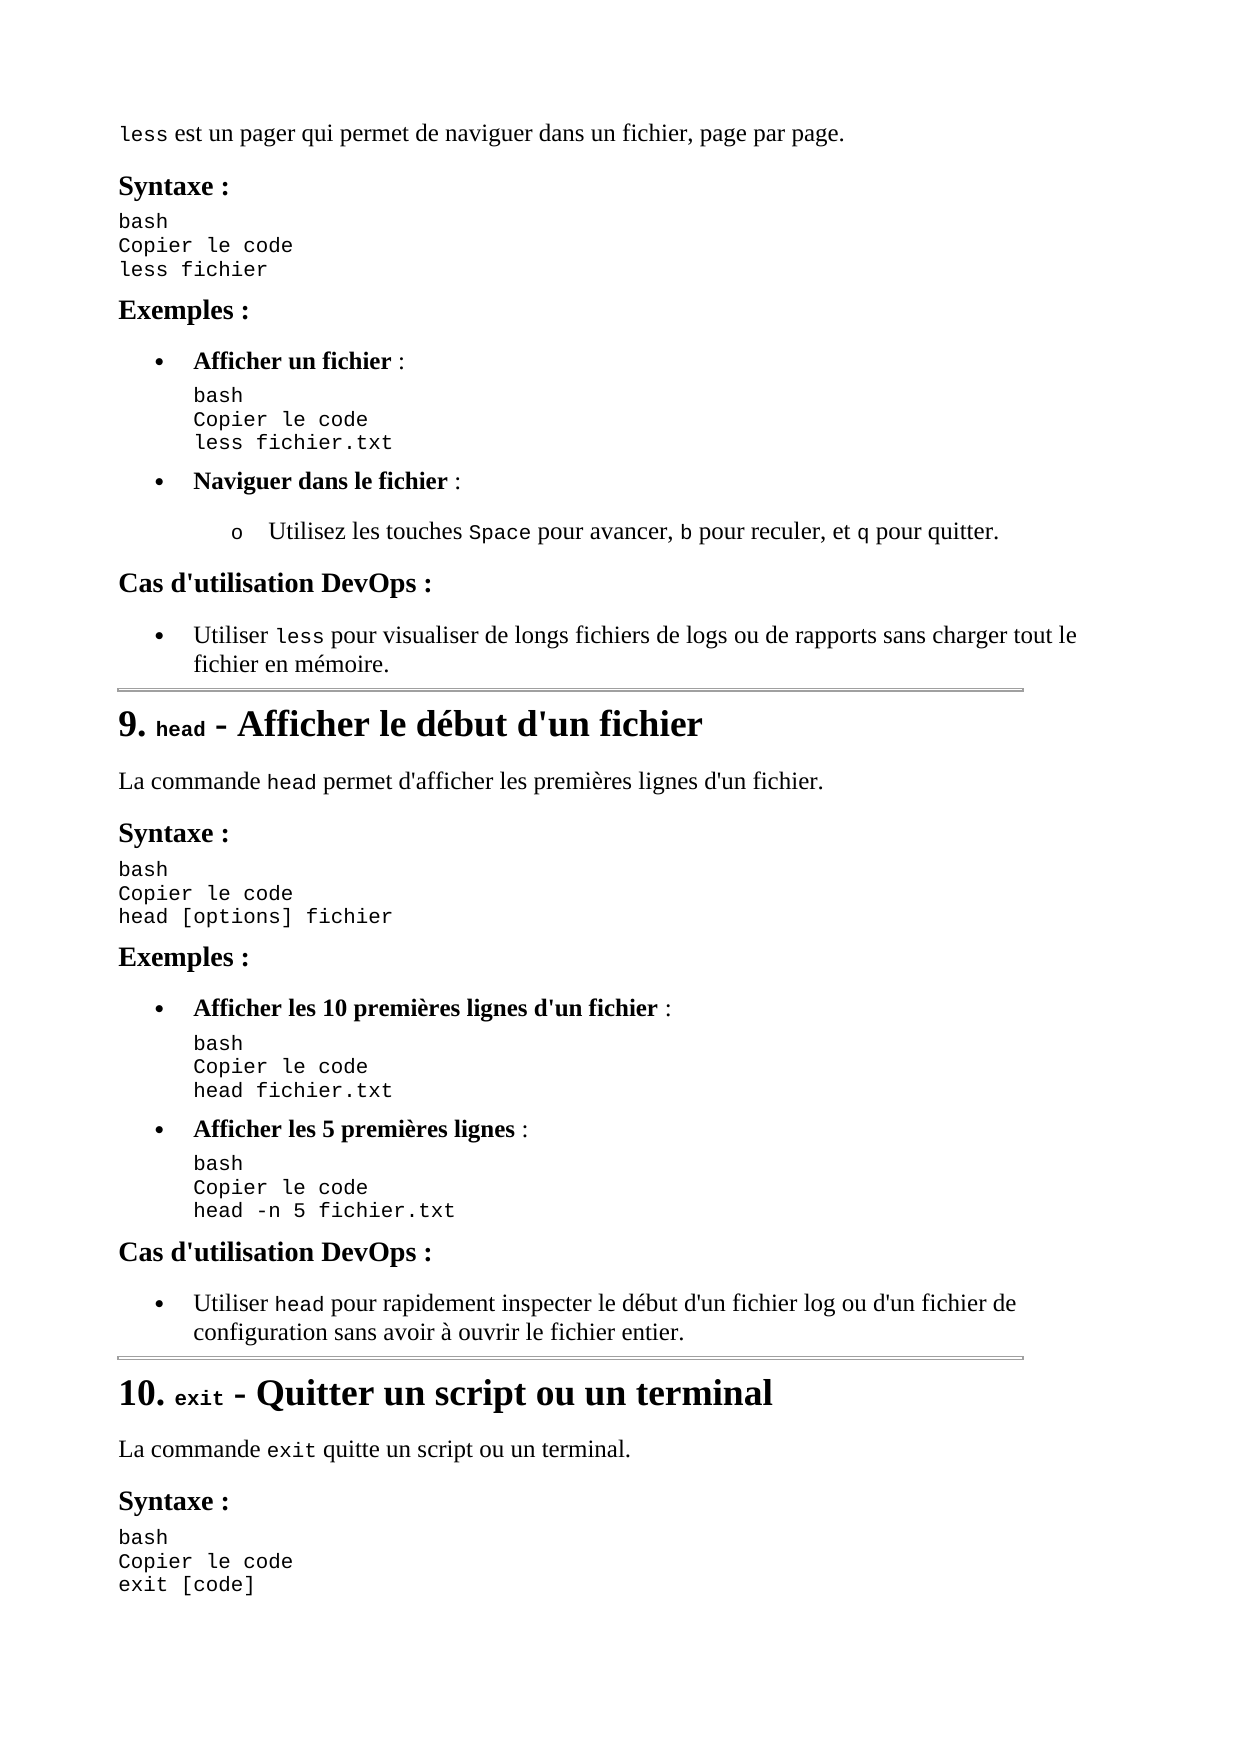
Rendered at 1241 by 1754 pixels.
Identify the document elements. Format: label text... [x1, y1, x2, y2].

text bash [193, 1153, 1122, 1177]
text less fichier [118, 259, 1122, 282]
text exit [code] [118, 1574, 1122, 1598]
text Copier le code [118, 235, 1122, 259]
text Copier le code [193, 409, 1122, 432]
list Afficher les 10 premières lignes d'un fichier : [156, 993, 1122, 1022]
subtitle Syntaxe : [118, 816, 1122, 848]
text head -n 5 fichier.txt [193, 1201, 1122, 1224]
subtitle Syntaxe : [118, 1484, 1122, 1517]
text less est un pager qui permet de naviguer dans un fichier, page par page. [118, 118, 1122, 148]
text bash [118, 211, 1122, 235]
text bash [118, 859, 1122, 883]
list Afficher les 5 premières lignes : [156, 1114, 1122, 1143]
list Utiliser head pour rapidement inspecter le début d'un fichier log ou d'un fichier de configuration sans avoir à ouvrir le fichier entier. [156, 1288, 1122, 1346]
subtitle Exemples : [118, 940, 1122, 973]
text head fichier.txt [193, 1080, 1122, 1104]
list Afficher un fichier : [156, 346, 1122, 375]
subtitle Cas d'utilisation DevOps : [118, 566, 1122, 599]
text Copier le code [193, 1056, 1122, 1080]
subtitle 9. head - Afficher le début d'un fichier [118, 702, 1122, 745]
text bash [193, 1033, 1122, 1056]
text bash [193, 385, 1122, 409]
text Copier le code [118, 1551, 1122, 1574]
text La commande head permet d'afficher les premières lignes d'un fichier. [118, 766, 1122, 795]
text Copier le code [118, 883, 1122, 906]
list Utilisez les touches Space pour avancer, b pour reculer, et q pour quitter. [231, 516, 1122, 546]
subtitle Exemples : [118, 293, 1122, 325]
text Copier le code [193, 1177, 1122, 1201]
text La commande exit quitte un script ou un terminal. [118, 1434, 1122, 1463]
subtitle Syntaxe : [118, 168, 1122, 201]
subtitle 10. exit - Quitter un script ou un terminal [118, 1370, 1122, 1413]
text less fichier.txt [193, 432, 1122, 456]
text bash [118, 1527, 1122, 1551]
list Naviguer dans le fichier : [156, 466, 1122, 495]
subtitle Cas d'utilisation DevOps : [118, 1234, 1122, 1267]
text head [options] fichier [118, 906, 1122, 930]
list Utiliser less pour visualiser de longs fichiers de logs ou de rapports sans charger tout le fichier en mémoire. [156, 620, 1122, 678]
